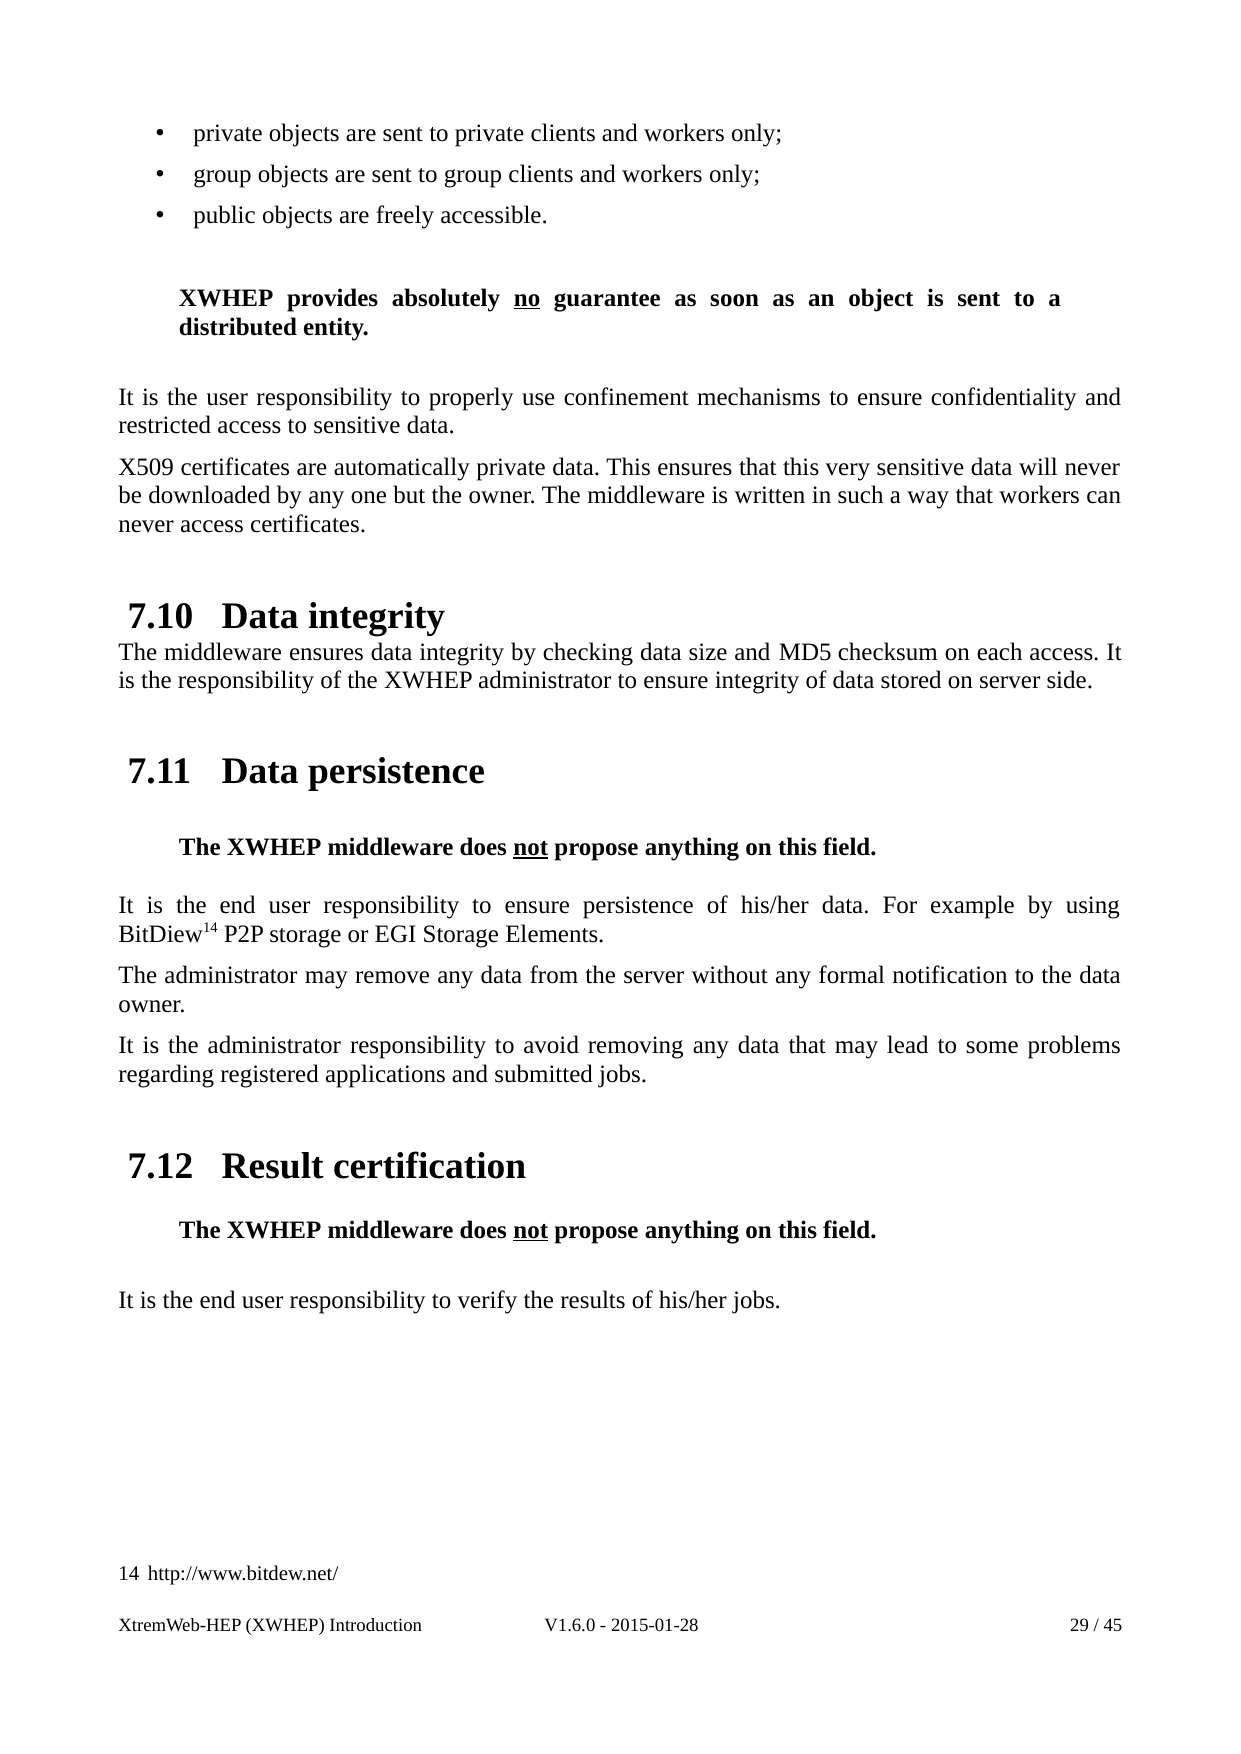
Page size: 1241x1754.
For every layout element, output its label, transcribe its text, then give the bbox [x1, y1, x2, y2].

subtitle Data persistence [118, 748, 1122, 791]
text The XWHEP middleware does not propose anything on this field. [179, 1215, 1061, 1244]
text It is the user responsibility to properly use confinement mechanisms to ensure confidentiality and restricted access to sensitive data. [118, 382, 1122, 439]
text X509 certificates are automatically private data. This ensures that this very sensitive data will never be downloaded by any one but the owner. The middleware is written in such a way that workers can never access certificates. [118, 452, 1122, 538]
text The administrator may remove any data from the server without any formal notification to the data owner. [118, 960, 1122, 1017]
list group objects are sent to group clients and workers only; [156, 159, 1122, 188]
text It is the end user responsibility to ensure persistence of his/her data. For example by using BitDiew P2P storage or EGI Storage Elements. [118, 890, 1122, 947]
text XWHEP provides absolutely no guarantee as soon as an object is sent to a distributed entity. [179, 283, 1061, 341]
subtitle Data integrity [118, 594, 1122, 637]
text It is the end user responsibility to verify the results of his/her jobs. [118, 1285, 1122, 1314]
text http://www.bitdew.net/ [118, 1561, 1122, 1585]
subtitle Result certification [118, 1143, 1122, 1186]
text It is the administrator responsibility to avoid removing any data that may lead to some problems regarding registered applications and submitted jobs. [118, 1030, 1122, 1087]
text The XWHEP middleware does not propose anything on this field. [179, 832, 1061, 861]
text The middleware ensures data integrity by checking data size and MD5 checksum on each access. It is the responsibility of the XWHEP administrator to ensure integrity of data stored on server side. [118, 637, 1122, 694]
list public objects are freely accessible. [156, 201, 1122, 229]
list private objects are sent to private clients and workers only; [156, 118, 1122, 147]
